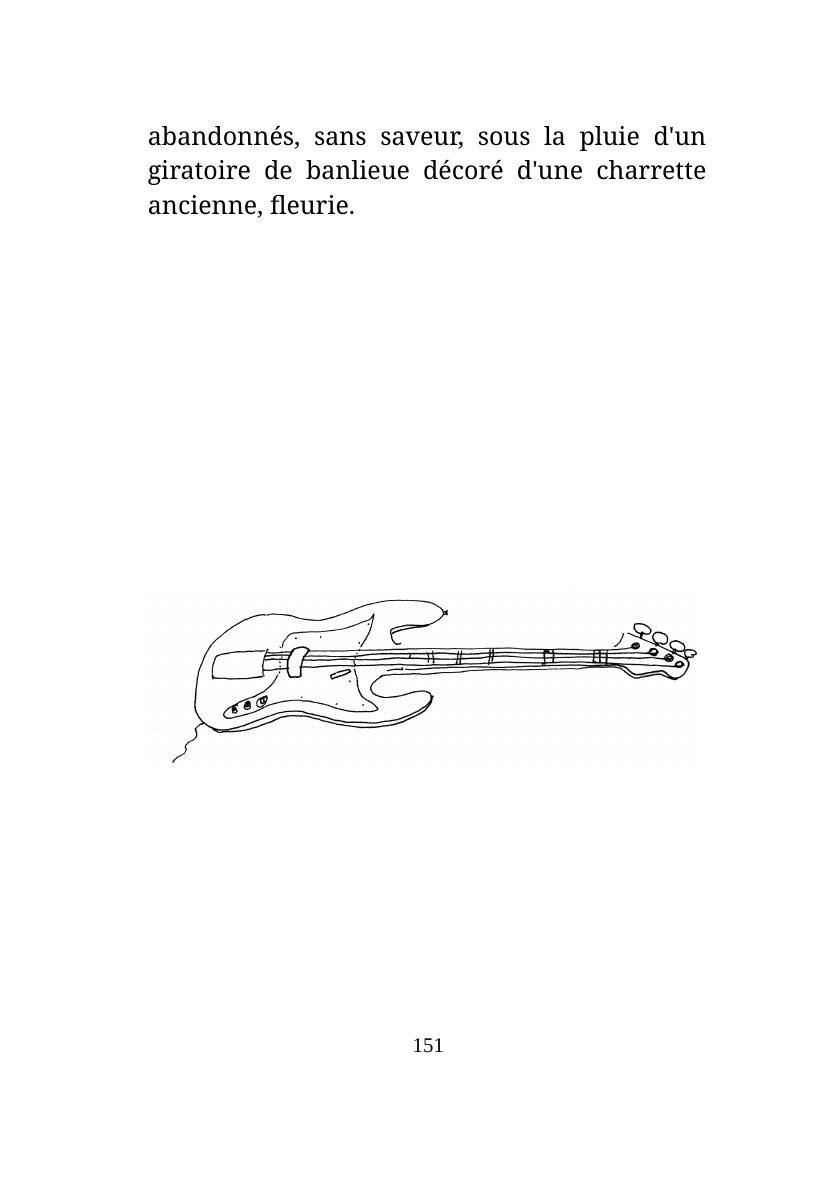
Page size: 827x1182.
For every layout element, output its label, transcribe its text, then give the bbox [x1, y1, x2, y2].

picture [142, 587, 702, 768]
text abandonnés, sans saveur, sous la pluie d'un giratoire de banlieue décoré d'une charrette ancienne, fleurie. [148, 118, 707, 222]
